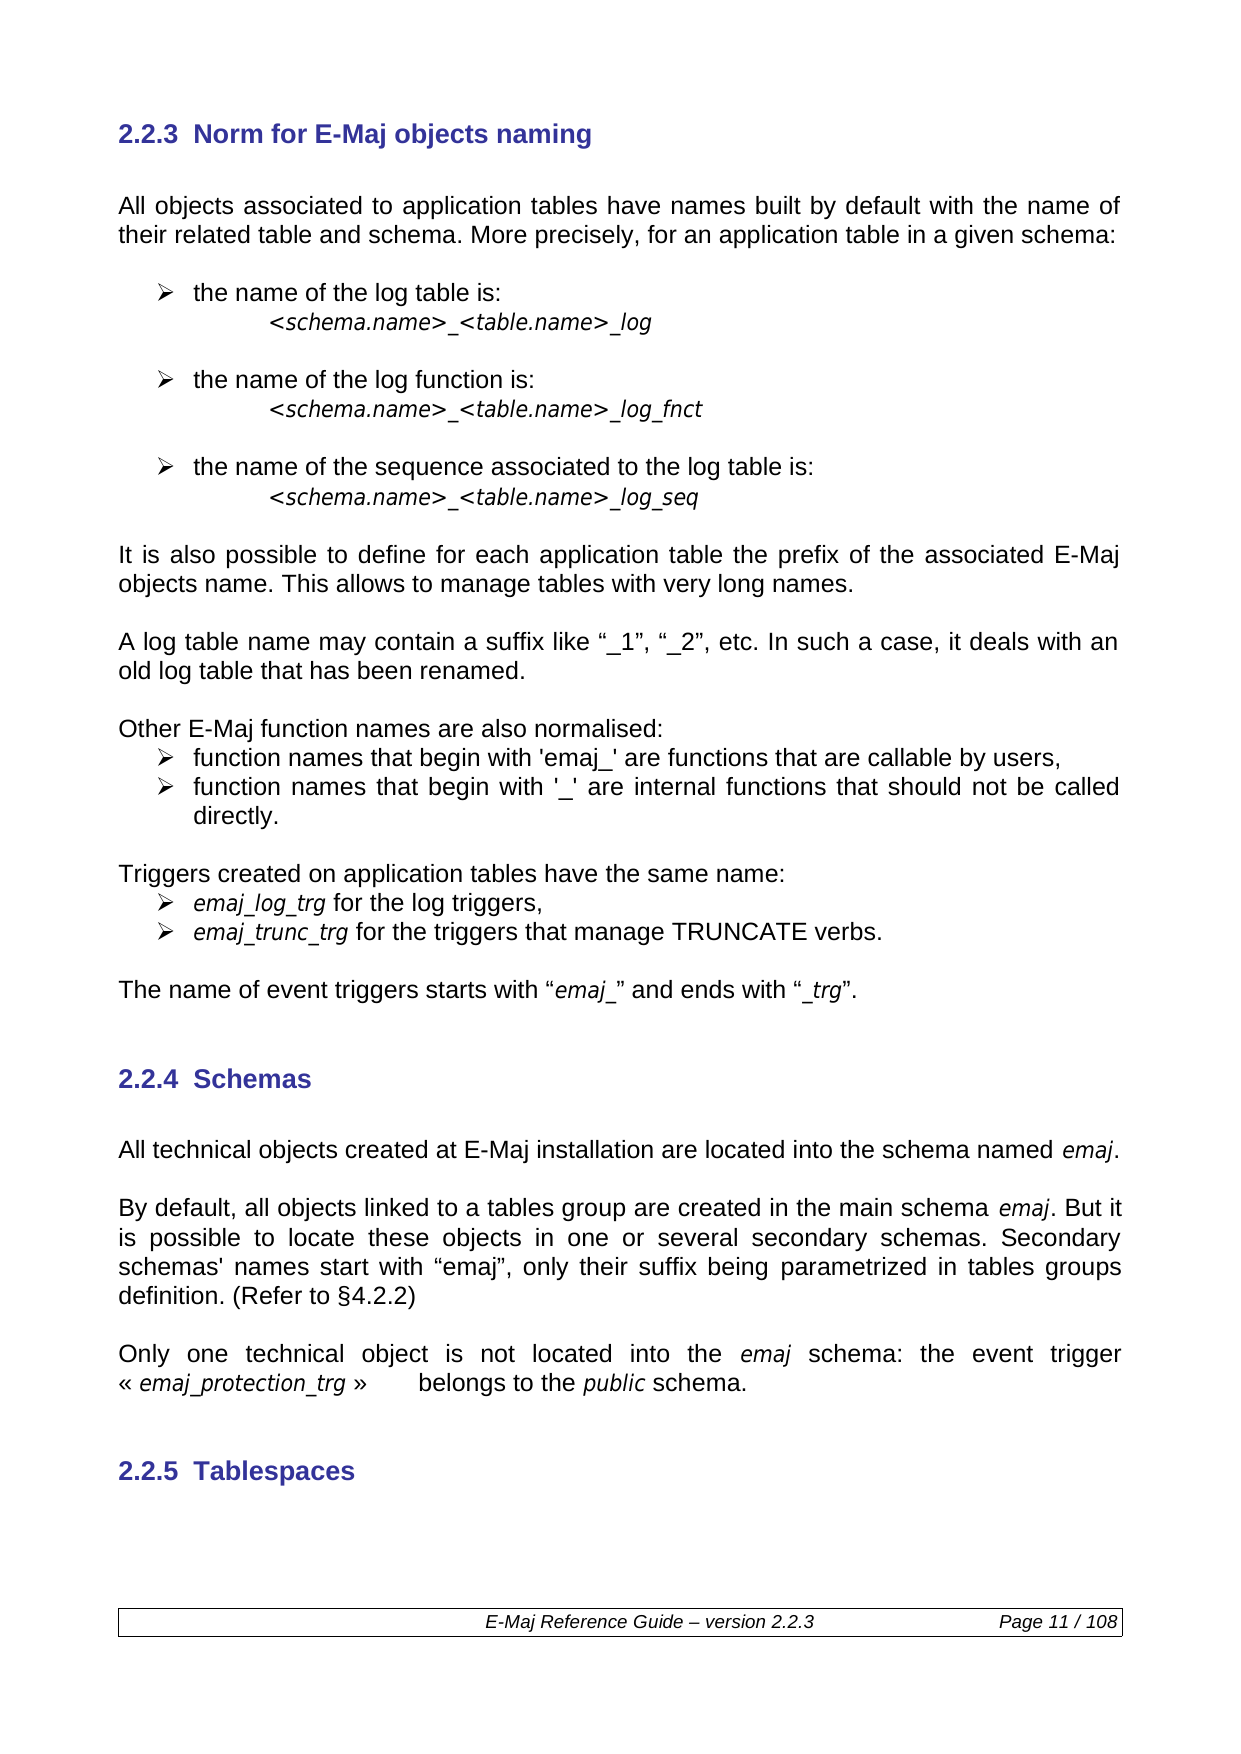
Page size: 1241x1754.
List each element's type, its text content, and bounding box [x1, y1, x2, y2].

list the name of the sequence associated to the log table is: <schema.name>_<table.name>_log_seq [156, 452, 1122, 510]
text Other E-Maj function names are also normalised: [118, 714, 1122, 743]
subtitle Schemas [118, 1063, 1122, 1094]
text The name of event triggers starts with “emaj_” and ends with “_trg”. [118, 975, 1122, 1004]
list the name of the log function is: <schema.name>_<table.name>_log_fnct [156, 365, 1122, 423]
text All objects associated to application tables have names built by default with the name of their related table and schema. More precisely, for an application table in a given schema: [118, 191, 1122, 249]
text By default, all objects linked to a tables group are created in the main schema emaj. But it is possible to locate these objects in one or several secondary schemas. Secondary schemas' names start with “emaj”, only their suffix being parametrized in tables groups definition. (Refer to §4.2.2) [118, 1193, 1122, 1309]
subtitle Norm for E-Maj objects naming [118, 118, 1122, 149]
text Triggers created on application tables have the same name: [118, 859, 1122, 888]
subtitle Tablespaces [118, 1455, 1122, 1486]
text A log table name may contain a suffix like “_1”, “_2”, etc. In such a case, it deals with an old log table that has been renamed. [118, 627, 1122, 685]
list function names that begin with 'emaj_' are functions that are callable by users, [156, 743, 1122, 772]
text It is also possible to define for each application table the prefix of the associated E-Maj objects name. This allows to manage tables with very long names. [118, 510, 1122, 598]
text Only one technical object is not located into the emaj schema: the event trigger « emaj_protection_trg » belongs to the public schema. [118, 1339, 1122, 1397]
list emaj_log_trg for the log triggers, [156, 888, 1122, 917]
list the name of the log table is: <schema.name>_<table.name>_log [156, 278, 1122, 336]
text All technical objects created at E-Maj installation are located into the schema named emaj. [118, 1135, 1122, 1164]
list function names that begin with '_' are internal functions that should not be called directly. [156, 772, 1122, 830]
list emaj_trunc_trg for the triggers that manage TRUNCATE verbs. [156, 917, 1122, 946]
